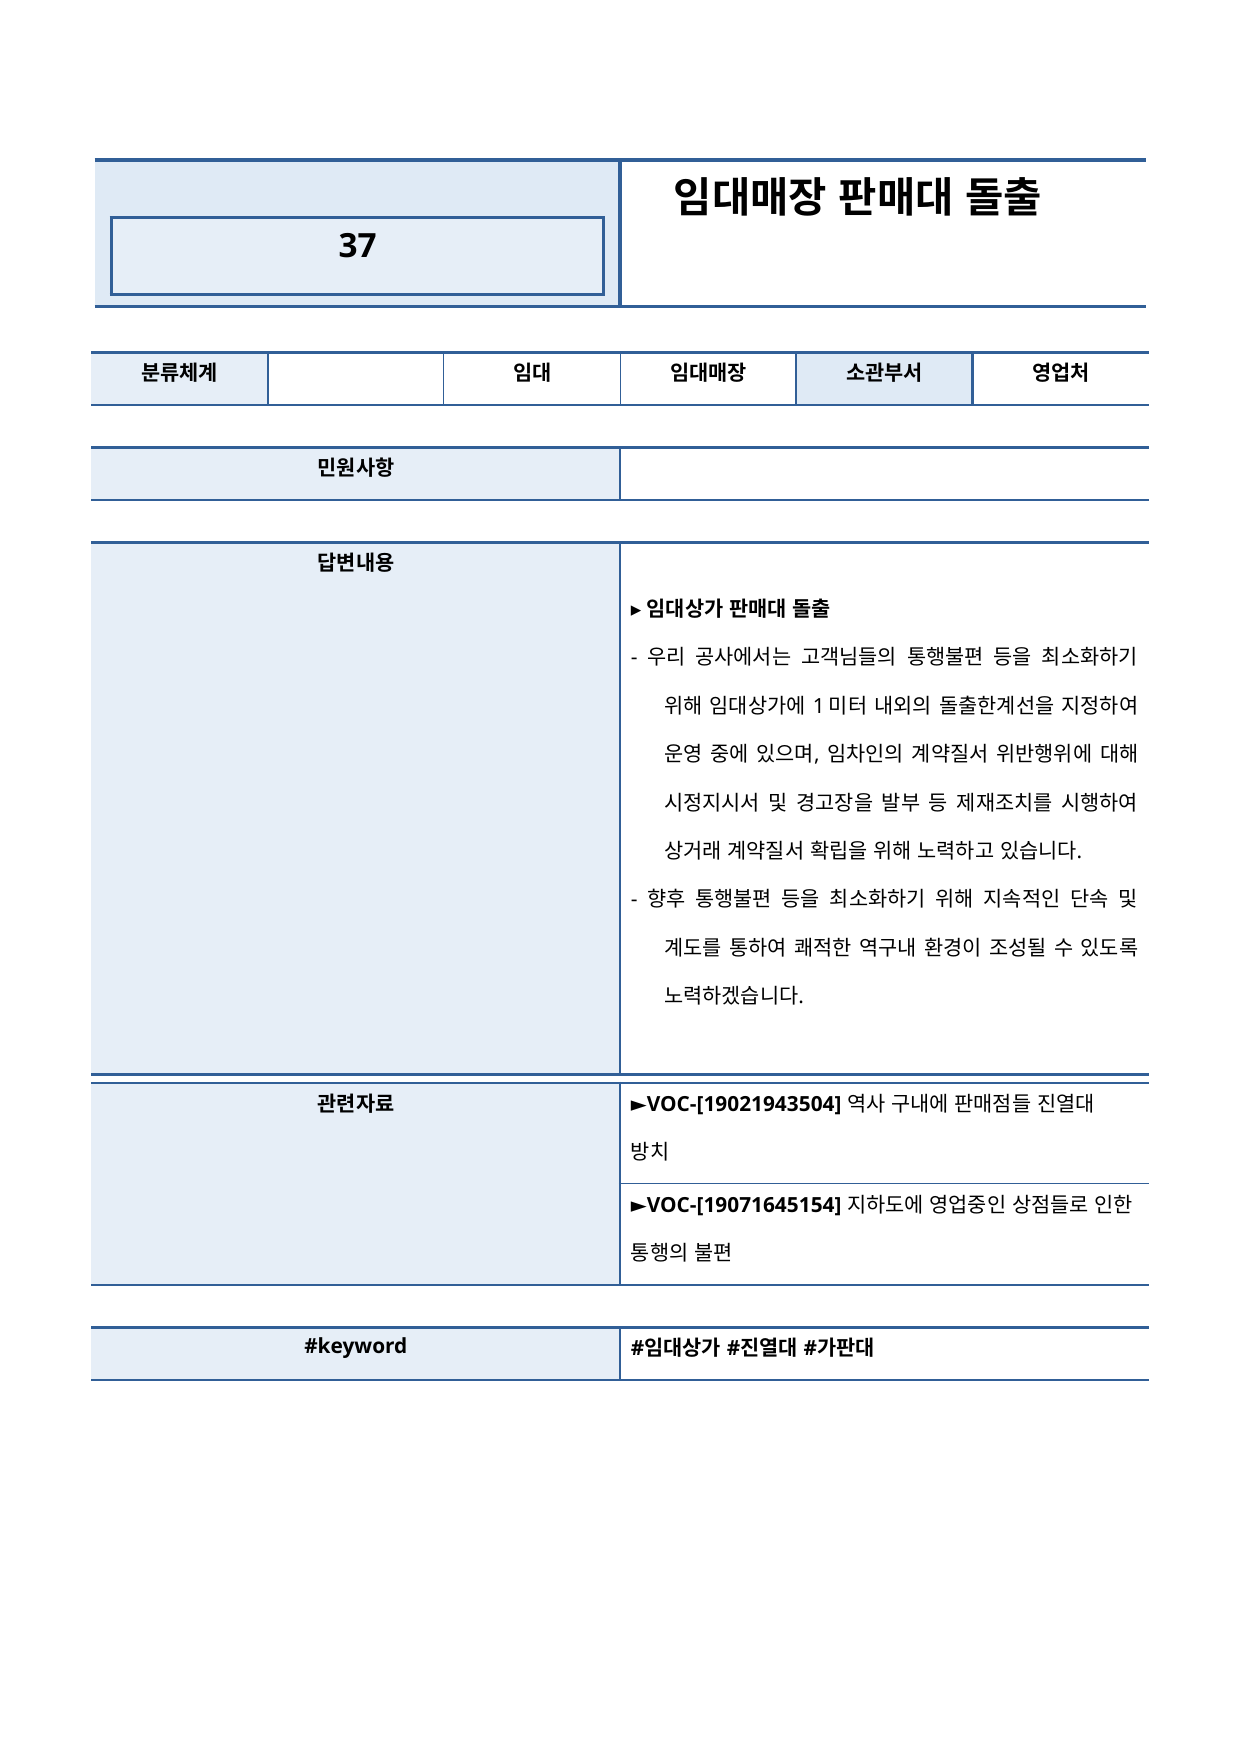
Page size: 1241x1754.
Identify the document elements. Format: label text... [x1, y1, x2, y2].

table_header ▸ 임대상가 판매대 돌출 - 우리 공사에서는 고객님들의 통행불편 등을 최소화하기 위해 임대상가에 1미터 내외의 돌출한계선을 지정하여 운영 중에 있으며, 임차인의 계약질서 위반행위에 대해 시정지시서 및 경고장을 발부 등 제재조치를 시행하여 상거래 계약질서 확립을 위해 노력하고 있습니다. - 향후 통행불편 등을 최소화하기 위해 지속적인 단속 및 계도를 통하여 쾌적한 역구내 환경이 조성될 수 있도록 노력하겠습니다. [621, 544, 1149, 1073]
table_header #임대상가 #진열대 #가판대 [621, 1329, 1149, 1379]
table_header #keyword [91, 1329, 619, 1379]
table_header [95, 162, 618, 305]
table_header 분류체계 [91, 354, 267, 404]
table_header 임대매장 판매대 돌출 [622, 162, 1146, 305]
table_header 소관부서 [797, 354, 971, 404]
table_header [621, 449, 1149, 499]
table_header 영업처 [974, 354, 1149, 404]
table_header [269, 354, 443, 404]
table_header ►VOC-[19021943504] 역사 구내에 판매점들 진열대 방치 [621, 1084, 1149, 1183]
table_header 관련자료 [91, 1084, 619, 1284]
table_header 민원사항 [91, 449, 619, 499]
table_header 임대 [444, 354, 620, 404]
table_header 임대매장 [621, 354, 795, 404]
table_header 37 [113, 219, 602, 293]
table_cell ►VOC-[19071645154] 지하도에 영업중인 상점들로 인한 통행의 불편 [621, 1184, 1149, 1284]
table_header 답변내용 [91, 544, 619, 1073]
